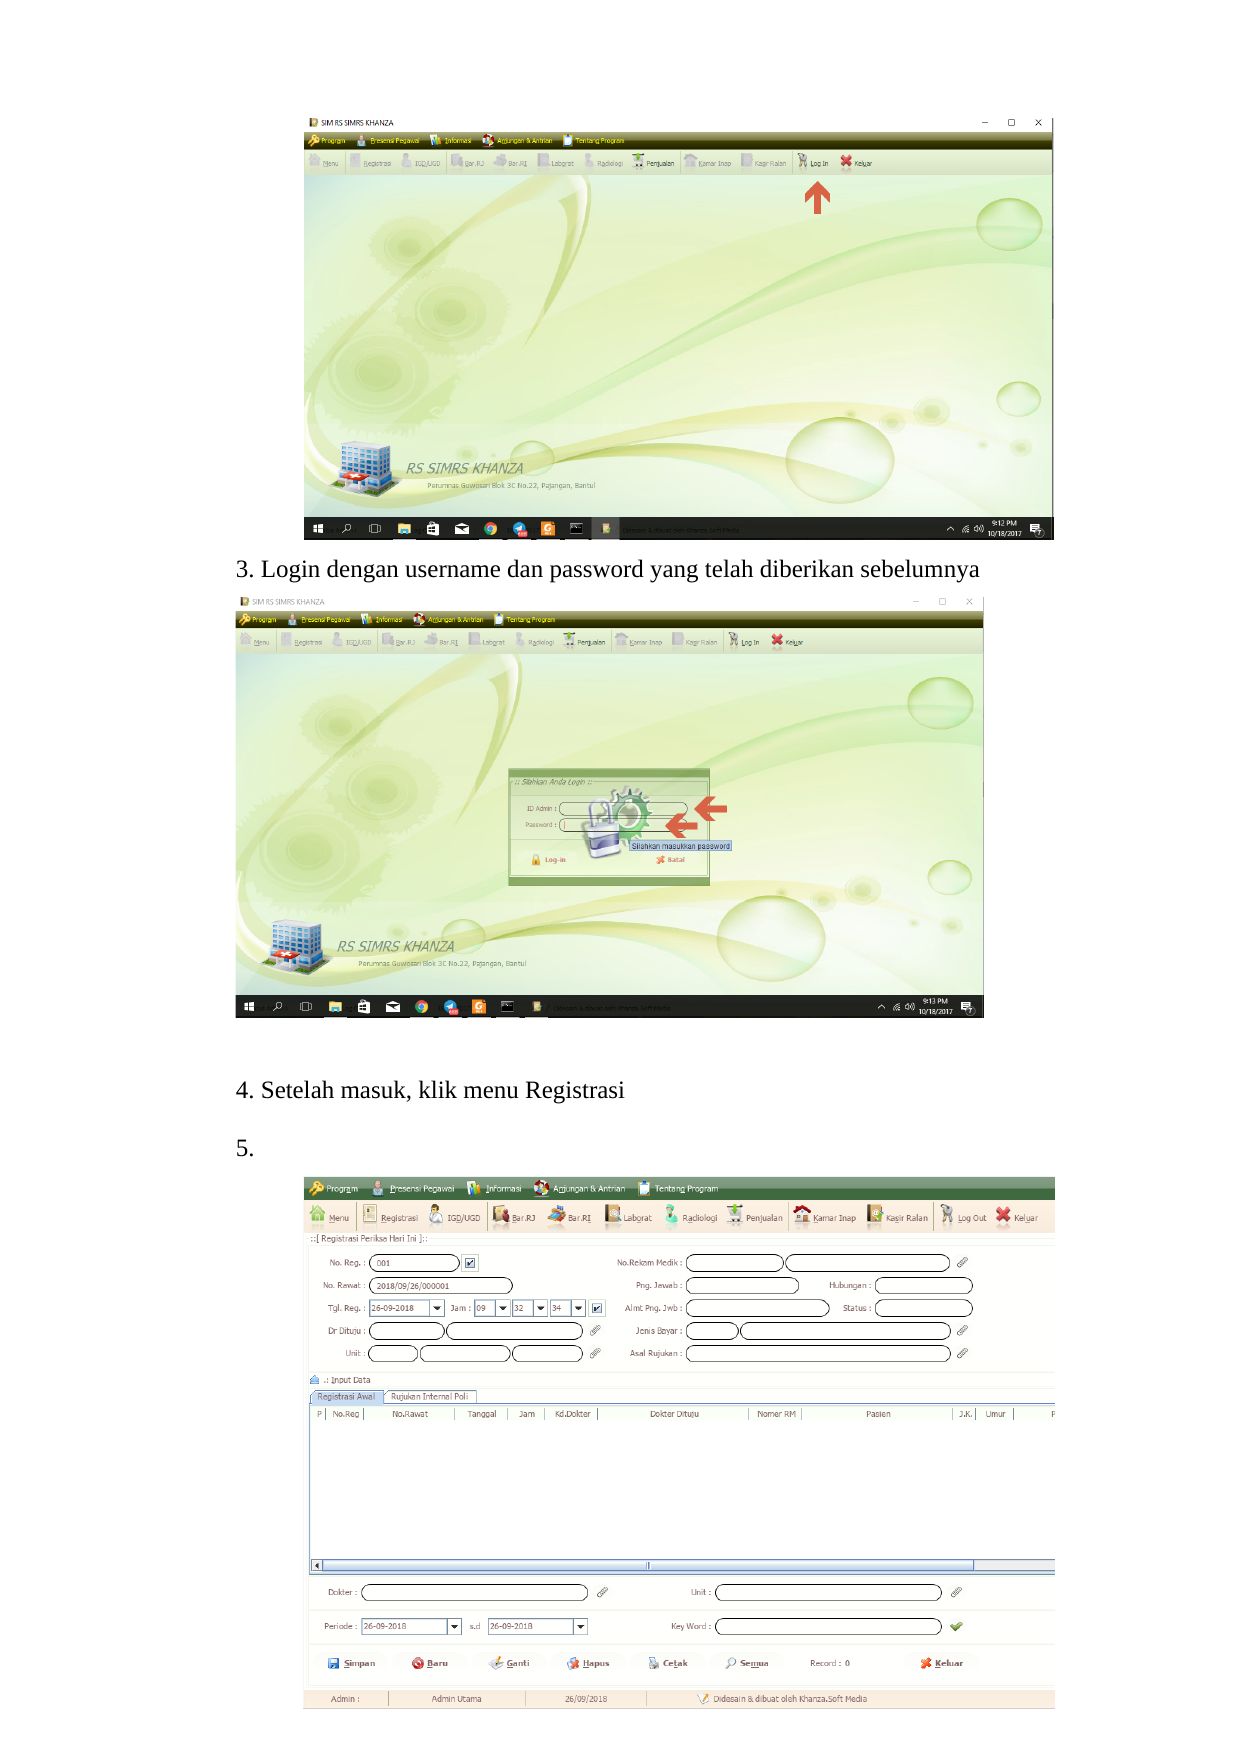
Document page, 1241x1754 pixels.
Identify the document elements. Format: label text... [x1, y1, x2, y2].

text 4. Setelah masuk, klik menu Registrasi [236, 1075, 1122, 1104]
text 3. Login dengan username dan password yang telah diberikan sebelumnya [236, 554, 1122, 583]
text 5. [236, 1133, 1122, 1162]
picture [235, 597, 984, 1018]
picture [304, 118, 1054, 540]
picture [303, 1176, 1055, 1709]
